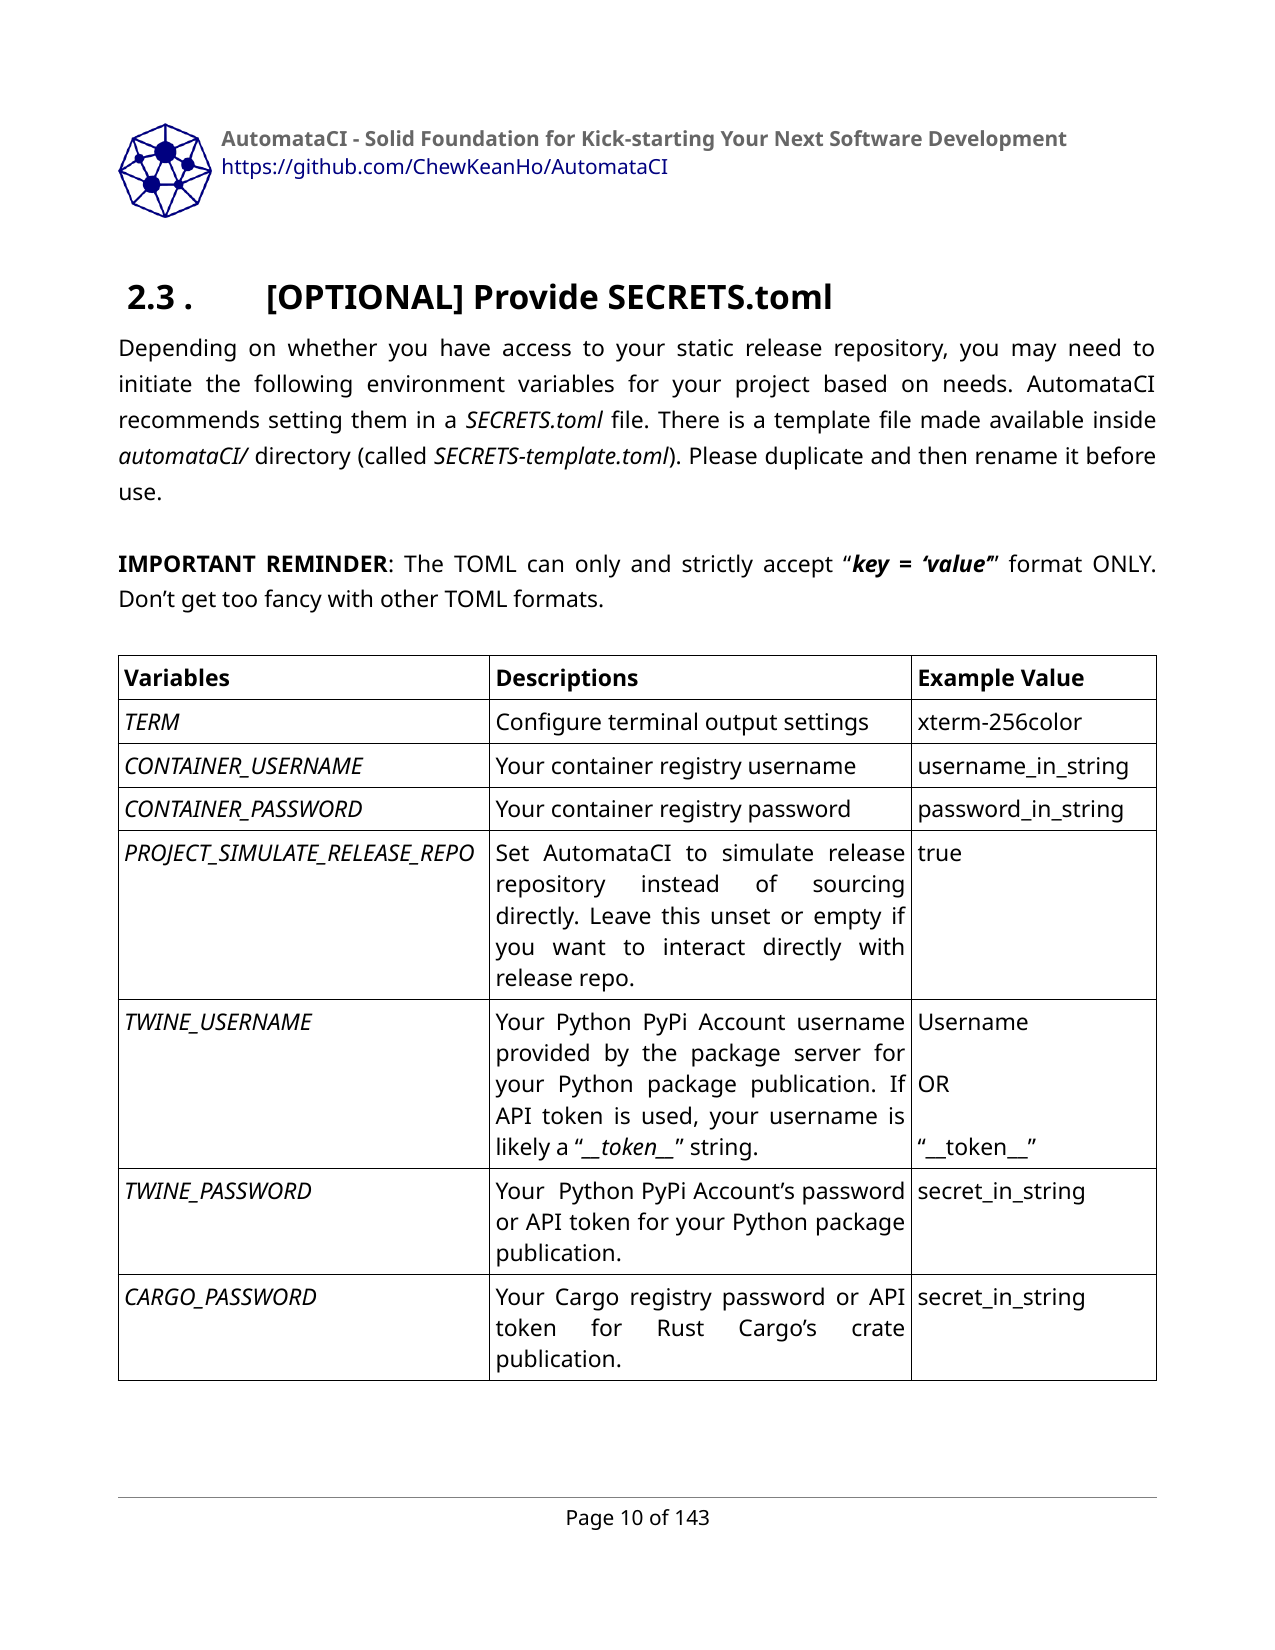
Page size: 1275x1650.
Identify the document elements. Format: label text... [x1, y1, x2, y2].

table_header Example Value [912, 656, 1156, 699]
table_cell PROJECT_SIMULATE_RELEASE_REPO [119, 831, 489, 999]
table_cell Your container registry username [490, 744, 911, 787]
table_cell TERM [119, 700, 489, 743]
table_cell Configure terminal output settings [490, 700, 911, 743]
table_cell CONTAINER_PASSWORD [119, 788, 489, 830]
table_cell TWINE_PASSWORD [119, 1169, 489, 1274]
picture [118, 123, 212, 218]
table_header Descriptions [490, 656, 911, 699]
table_cell Your Cargo registry password or API token for Rust Cargo’s crate publication. [490, 1275, 911, 1380]
table_cell Username OR “__token__” [912, 1000, 1156, 1168]
table_cell secret_in_string [912, 1169, 1156, 1274]
table_cell Your container registry password [490, 788, 911, 830]
table_cell Your Python PyPi Account username provided by the package server for your Python package publication. If API token is used, your username is likely a “__token__” string. [490, 1000, 911, 1168]
table_header Variables [119, 656, 489, 699]
table_cell xterm-256color [912, 700, 1156, 743]
text Depending on whether you have access to your static release repository, you may need to initiate the following environment variables for your project based on needs. AutomataCI recommends setting them in a SECRETS.toml file. There is a template file made available inside automataCI/ directory (called SECRETS-template.toml). Please duplicate and then rename it before use. [118, 332, 1157, 507]
table_cell username_in_string [912, 744, 1156, 787]
subtitle [OPTIONAL] Provide SECRETS.toml [118, 274, 1157, 319]
table_cell CARGO_PASSWORD [119, 1275, 489, 1380]
text IMPORTANT REMINDER: The TOML can only and strictly accept “key = ‘value’” format ONLY. Don’t get too fancy with other TOML formats. [118, 547, 1157, 615]
table_cell secret_in_string [912, 1275, 1156, 1380]
table_cell CONTAINER_USERNAME [119, 744, 489, 787]
table_cell Your Python PyPi Account’s password or API token for your Python package publication. [490, 1169, 911, 1274]
table_cell true [912, 831, 1156, 999]
table_cell Set AutomataCI to simulate release repository instead of sourcing directly. Leave this unset or empty if you want to interact directly with release repo. [490, 831, 911, 999]
table_cell password_in_string [912, 788, 1156, 830]
table_cell TWINE_USERNAME [119, 1000, 489, 1168]
